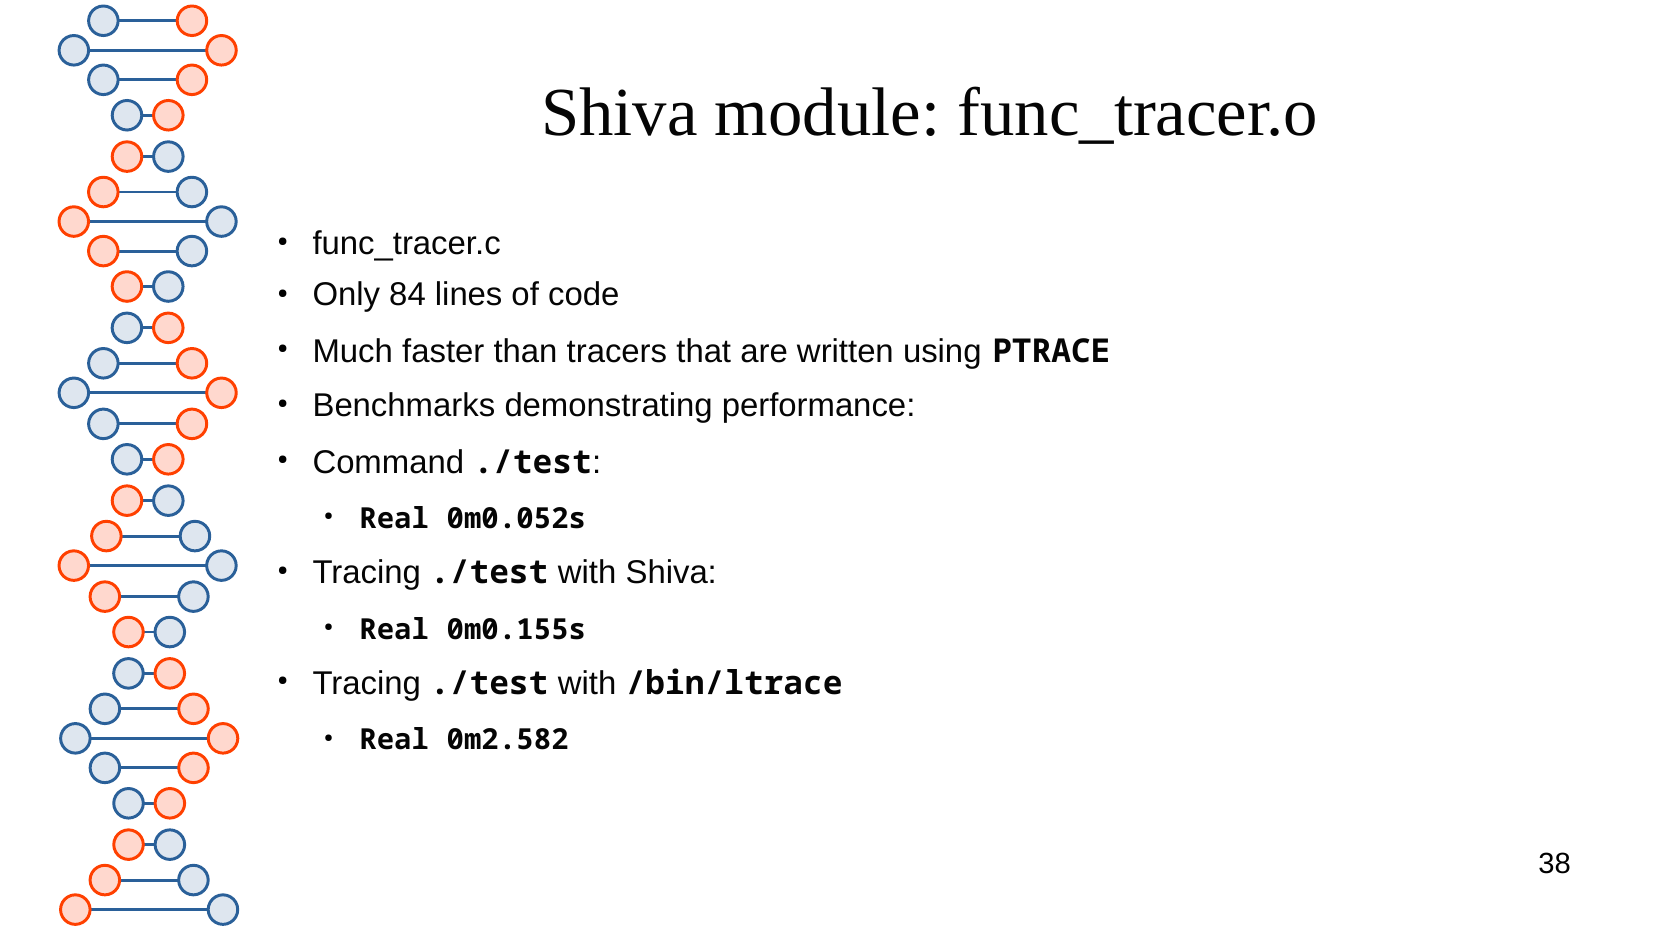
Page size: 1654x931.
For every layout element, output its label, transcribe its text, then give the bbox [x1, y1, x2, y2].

list func_tracer.c Only 84 lines of code Much faster than tracers that are written using PTRACE Benchmarks demonstrating performance: Command ./test: Real 0m0.052s Tracing ./test with Shiva: Real 0m0.155s Tracing ./test with /bin/ltrace Real 0m2.582 [265, 224, 1595, 764]
title Shiva module: func_tracer.o [265, 35, 1595, 189]
